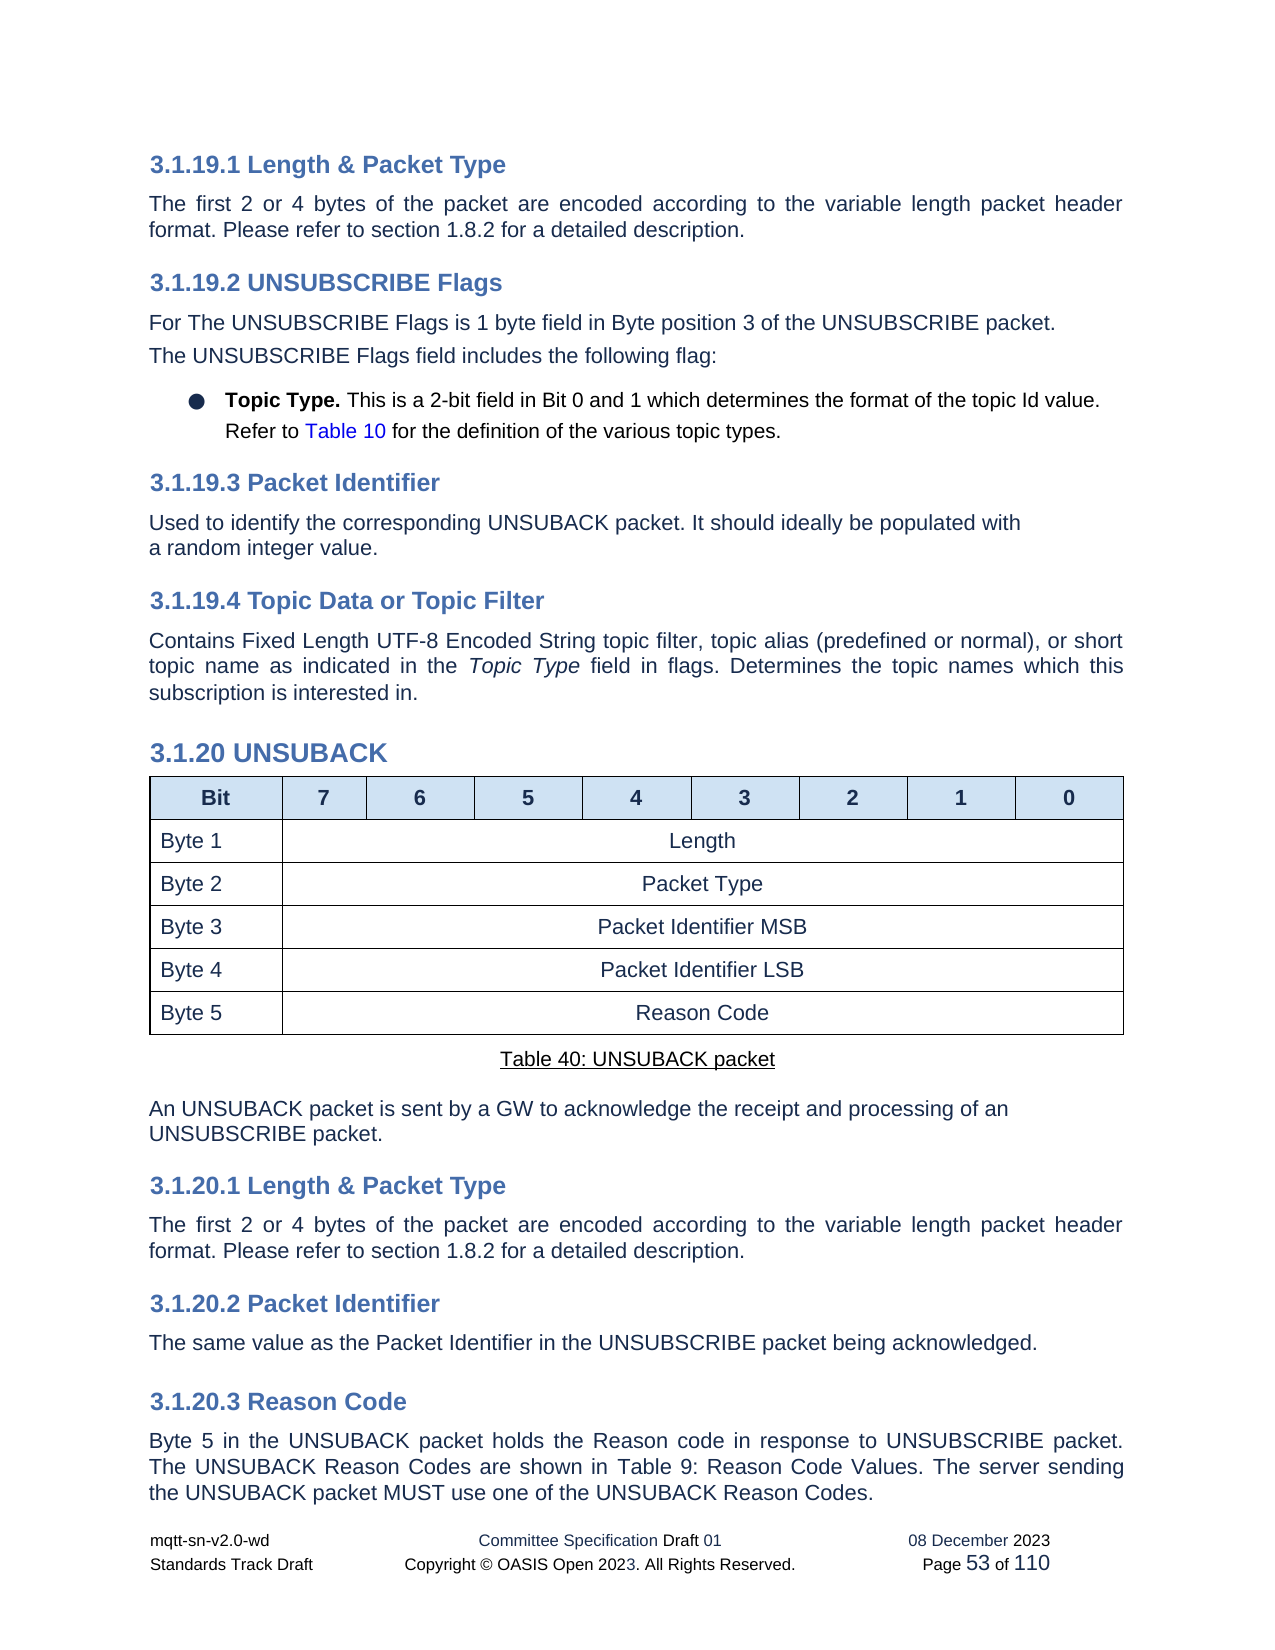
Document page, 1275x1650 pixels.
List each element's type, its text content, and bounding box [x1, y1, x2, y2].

subtitle 3.1.20.1 Length & Packet Type [150, 1171, 1124, 1199]
text Contains Fixed Length UTF-8 Encoded String topic filter, topic alias (predefined or normal), or short topic name as indicated in the Topic Type field in flags. Determines the topic names which this subscription is interested in. [148, 627, 1124, 704]
table_header 2 [800, 777, 907, 819]
table_header 1 [908, 777, 1015, 819]
text The first 2 or 4 bytes of the packet are encoded according to the variable length packet header format. Please refer to section 1.8.2 for a detailed description. [148, 1212, 1124, 1263]
text Used to identify the corresponding UNSUBACK packet. It should ideally be populated with a random integer value. [148, 509, 1022, 561]
text The same value as the Packet Identifier in the UNSUBSCRIBE packet being acknowledged. [148, 1330, 1124, 1355]
text The first 2 or 4 bytes of the packet are encoded according to the variable length packet header format. Please refer to section 1.8.2 for a detailed description. [148, 191, 1124, 242]
table_cell Byte 2 [151, 863, 282, 905]
list Topic Type. This is a 2-bit field in Bit 0 and 1 which determines the format of the topic Id value. Refer to Table 10 for the definition of the various topic types. [187, 376, 1124, 443]
text The UNSUBSCRIBE Flags field includes the following flag: [148, 343, 1124, 368]
text For The UNSUBSCRIBE Flags is 1 byte field in Byte position 3 of the UNSUBSCRIBE packet. [148, 309, 1124, 334]
table_header 6 [367, 777, 474, 819]
table_cell Packet Identifier LSB [283, 949, 1123, 991]
text An UNSUBACK packet is sent by a GW to acknowledge the receipt and processing of an UNSUBSCRIBE packet. [148, 1095, 1124, 1146]
table_header 4 [583, 777, 691, 819]
subtitle 3.1.19.1 Length & Packet Type [150, 150, 1124, 179]
subtitle 3.1.20 UNSUBACK [150, 737, 1124, 768]
table_cell Byte 1 [151, 820, 282, 862]
table_cell Byte 5 [151, 992, 282, 1033]
table_cell Byte 4 [151, 949, 282, 991]
subtitle 3.1.19.2 UNSUBSCRIBE Flags [150, 268, 1124, 297]
subtitle 3.1.20.3 Reason Code [150, 1387, 1124, 1416]
table_cell Packet Identifier MSB [283, 906, 1123, 948]
table_cell Byte 3 [151, 906, 282, 948]
subtitle 3.1.20.2 Packet Identifier [150, 1289, 1124, 1318]
table_cell Length [283, 820, 1123, 862]
table_header 7 [283, 777, 366, 819]
table_header Bit [151, 777, 282, 819]
table_header 0 [1016, 777, 1123, 819]
table_cell Reason Code [283, 992, 1123, 1033]
subtitle 3.1.19.3 Packet Identifier [150, 468, 1124, 497]
table_header 3 [692, 777, 799, 819]
text Byte 5 in the UNSUBACK packet holds the Reason code in response to UNSUBSCRIBE packet. The UNSUBACK Reason Codes are shown in Table 9: Reason Code Values. The server sending the UNSUBACK packet MUST use one of the UNSUBACK Reason Codes. [148, 1428, 1124, 1505]
subtitle 3.1.19.4 Topic Data or Topic Filter [150, 586, 1124, 615]
table_cell Packet Type [283, 863, 1123, 905]
text Table 40: UNSUBACK packet [150, 1047, 1125, 1071]
table_header 5 [475, 777, 582, 819]
